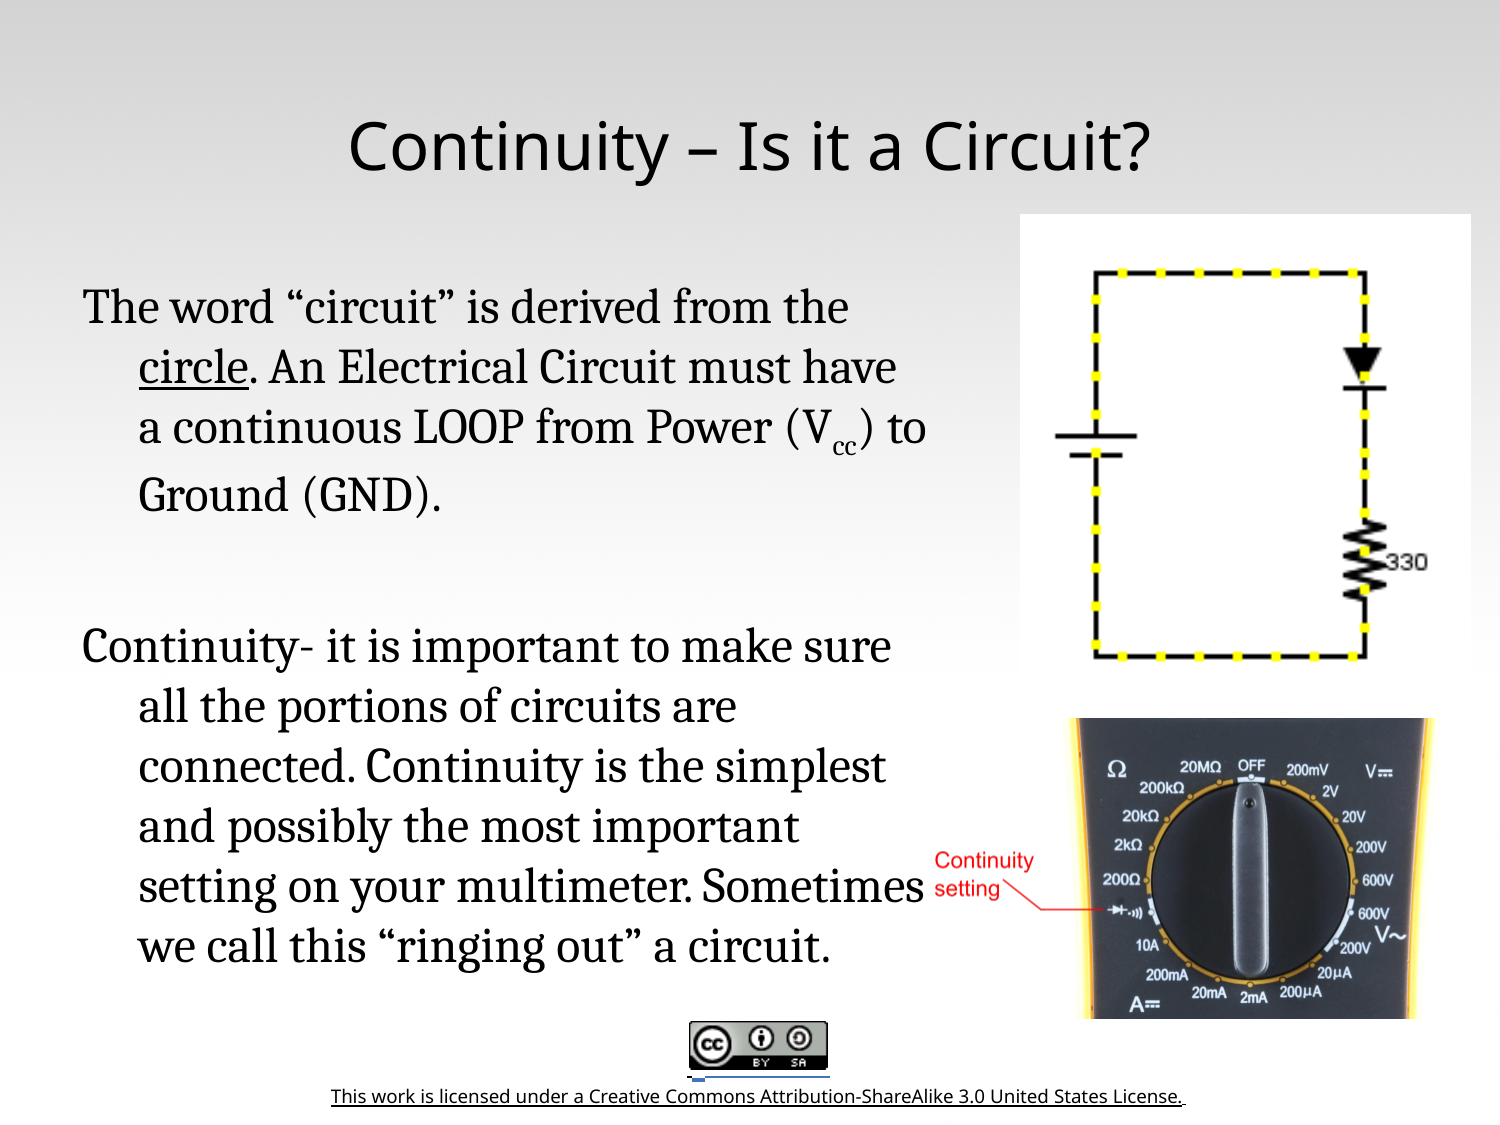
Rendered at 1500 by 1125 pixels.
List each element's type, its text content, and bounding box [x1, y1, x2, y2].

picture [0, 0, 1500, 1125]
list The word “circuit” is derived from the circle. An Electrical Circuit must have a continuous LOOP from Power (Vcc) to Ground (GND). Continuity- it is important to make sure all the portions of circuits are connected. Continuity is the simplest and possibly the most important setting on your multimeter. Sometimes we call this “ringing out” a circuit. [67, 265, 946, 991]
title Continuity – Is it a Circuit? [112, 50, 1388, 238]
